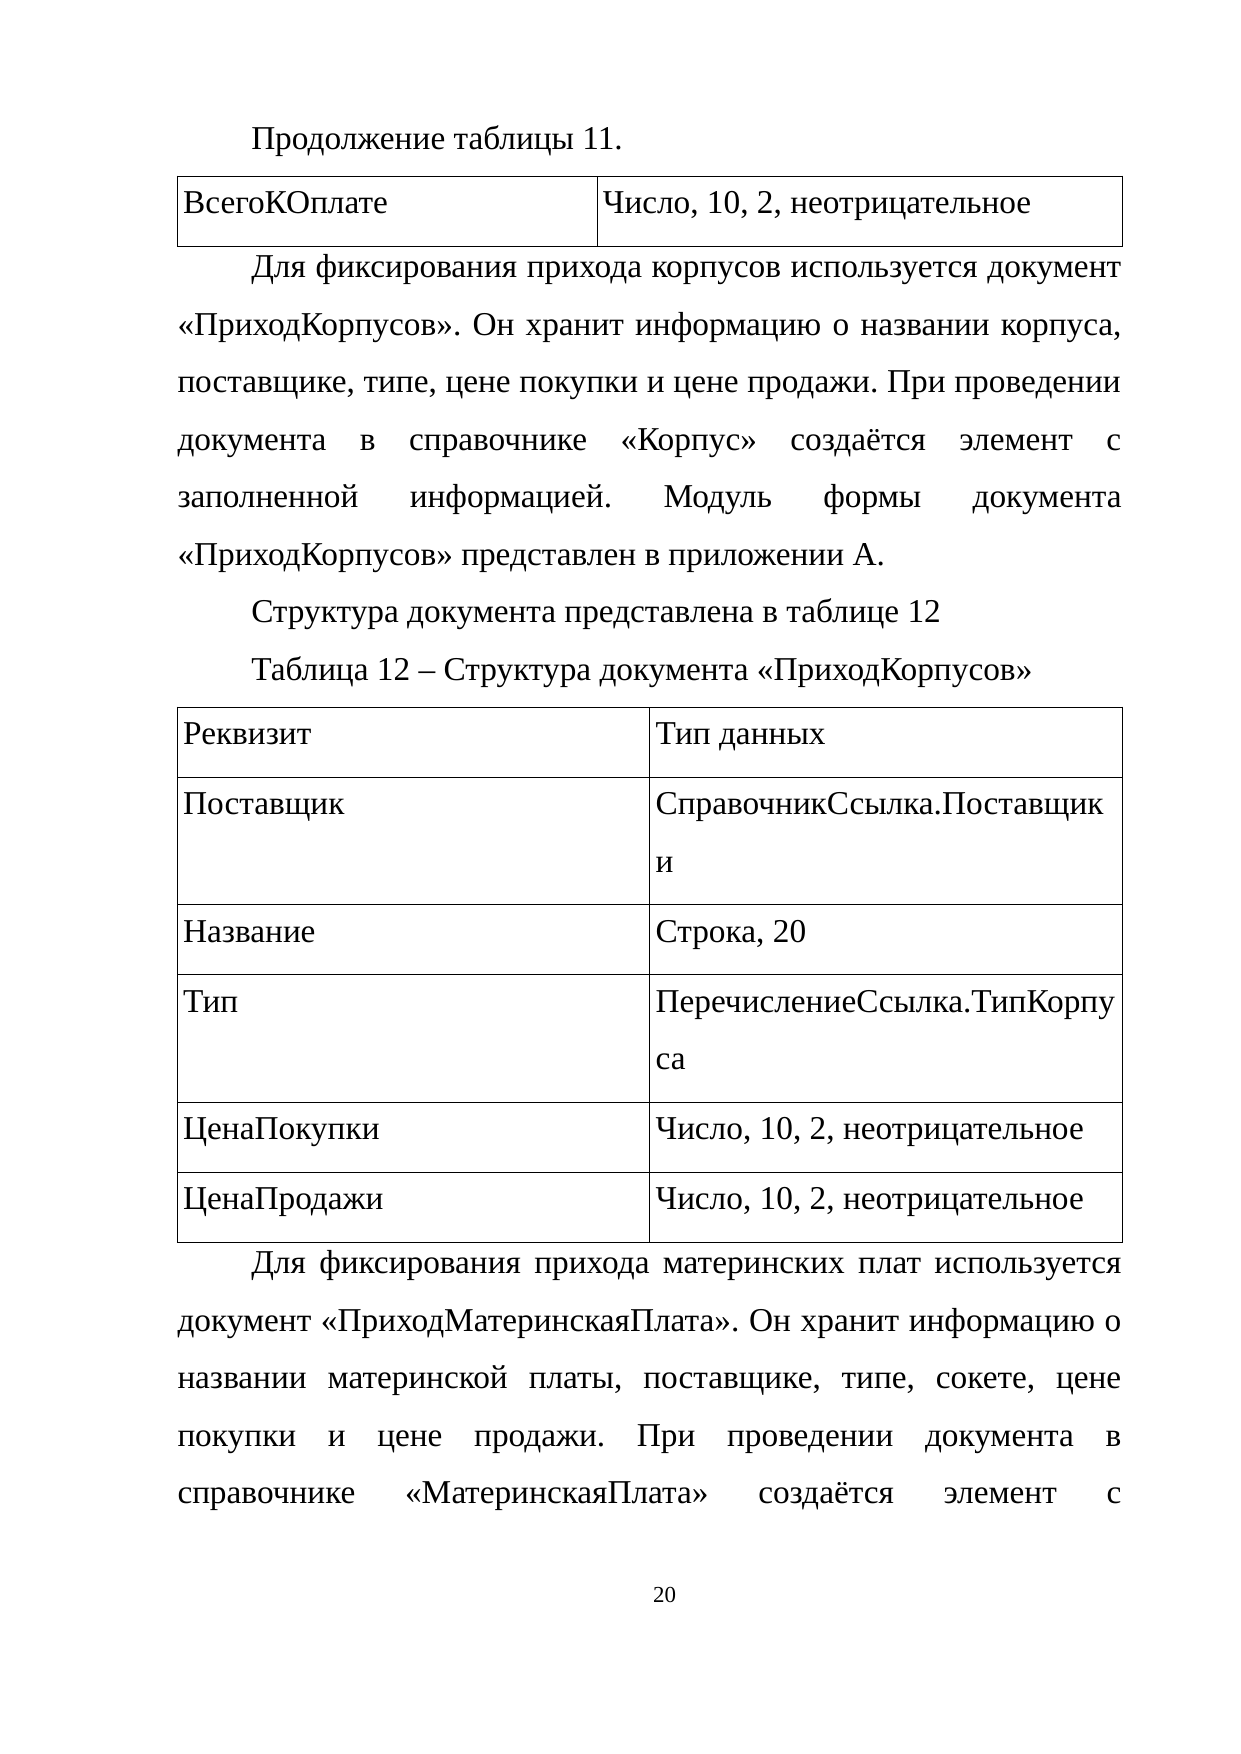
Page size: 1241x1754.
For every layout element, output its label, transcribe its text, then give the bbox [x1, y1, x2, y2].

table_cell ПеречислениеСсылка.ТипКорпуса [650, 975, 1122, 1102]
table_header ВсегоКОплате [178, 177, 597, 246]
table_cell Число, 10, 2, неотрицательное [650, 1103, 1122, 1172]
table_cell Строка, 20 [650, 905, 1122, 974]
table_header Тип данных [650, 708, 1122, 777]
table_header Число, 10, 2, неотрицательное [598, 177, 1122, 246]
table_cell Тип [178, 975, 649, 1102]
table_cell Название [178, 905, 649, 974]
text Структура документа представлена в таблице 12 [177, 592, 1122, 630]
table_cell ЦенаПокупки [178, 1103, 649, 1172]
table_cell Поставщик [178, 778, 649, 904]
table_cell Число, 10, 2, неотрицательное [650, 1173, 1122, 1242]
table_header Реквизит [178, 708, 649, 777]
text Для фиксирования прихода материнских плат используется документ «ПриходМатеринскаяПлата». Он хранит информацию о названии материнской платы, поставщике, типе, сокете, цене покупки и цене продажи. При проведении документа в справочнике «МатеринскаяПлата» создаётся элемент с [177, 1243, 1122, 1511]
table_cell ЦенаПродажи [178, 1173, 649, 1242]
table_cell СправочникСсылка.Поставщики [650, 778, 1122, 904]
text Продолжение таблицы 11. [177, 118, 1122, 156]
text Для фиксирования прихода корпусов используется документ «ПриходКорпусов». Он хранит информацию о названии корпуса, поставщике, типе, цене покупки и цене продажи. При проведении документа в справочнике «Корпус» создаётся элемент с заполненной информацией. Модуль формы документа «ПриходКорпусов» представлен в приложении А. [177, 247, 1122, 572]
text Таблица 12 – Структура документа «ПриходКорпусов» [177, 649, 1122, 687]
